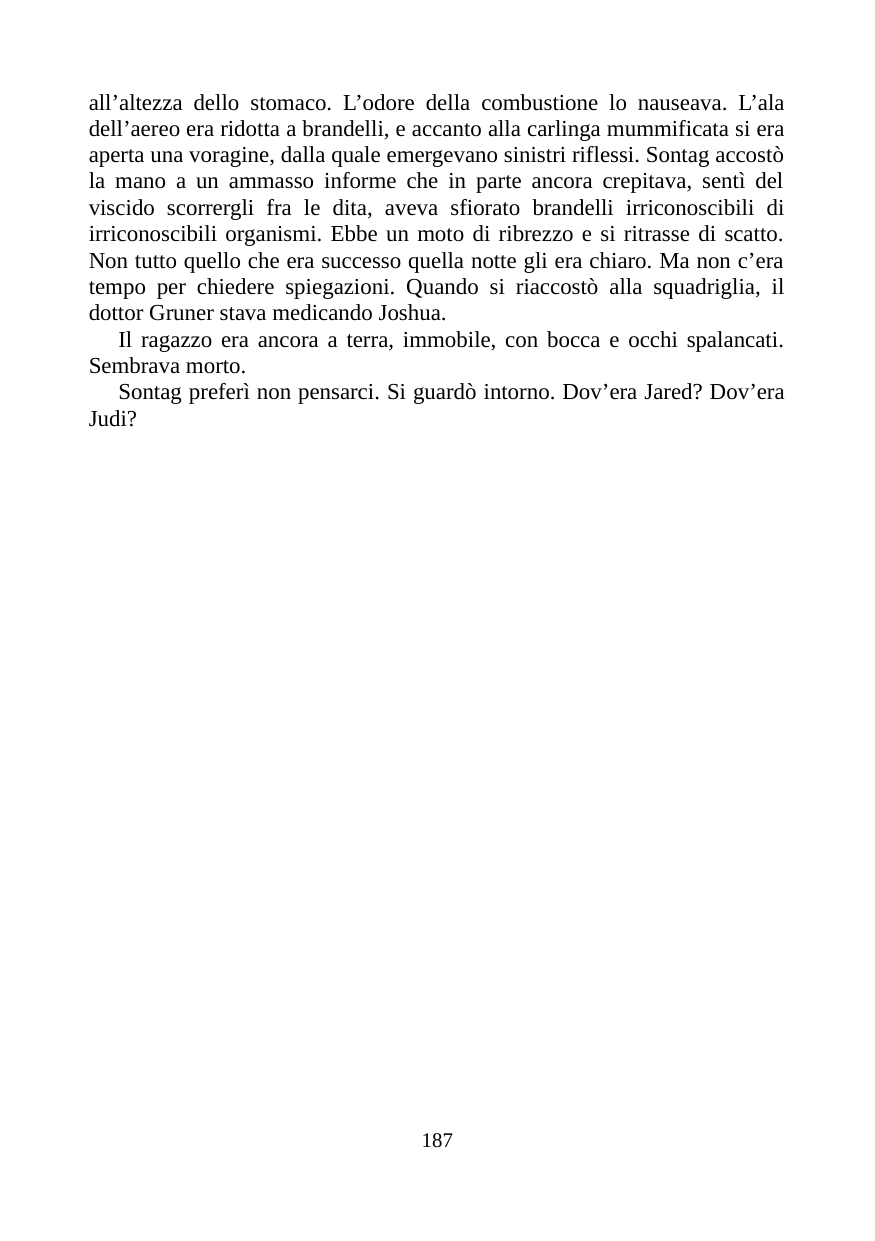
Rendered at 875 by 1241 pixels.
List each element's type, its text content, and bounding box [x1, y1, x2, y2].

text Il ragazzo era ancora a terra, immobile, con bocca e occhi spalancati. Sembrava morto. [88, 326, 786, 378]
text all’altezza dello stomaco. L’odore della combustione lo nauseava. L’ala dell’aereo era ridotta a brandelli, e accanto alla carlinga mummificata si era aperta una voragine, dalla quale emergevano sinistri riflessi. Sontag accostò la mano a un ammasso informe che in parte ancora crepitava, sentì del viscido scorrergli fra le dita, aveva sfiorato brandelli irriconoscibili di irriconoscibili organismi. Ebbe un moto di ribrezzo e si ritrasse di scatto. Non tutto quello che era successo quella notte gli era chiaro. Ma non c’era tempo per chiedere spiegazioni. Quando si riaccostò alla squadriglia, il dottor Gruner stava medicando Joshua. [88, 88, 786, 326]
text Sontag preferì non pensarci. Si guardò intorno. Dov’era Jared? Dov’era Judi? [88, 378, 786, 431]
